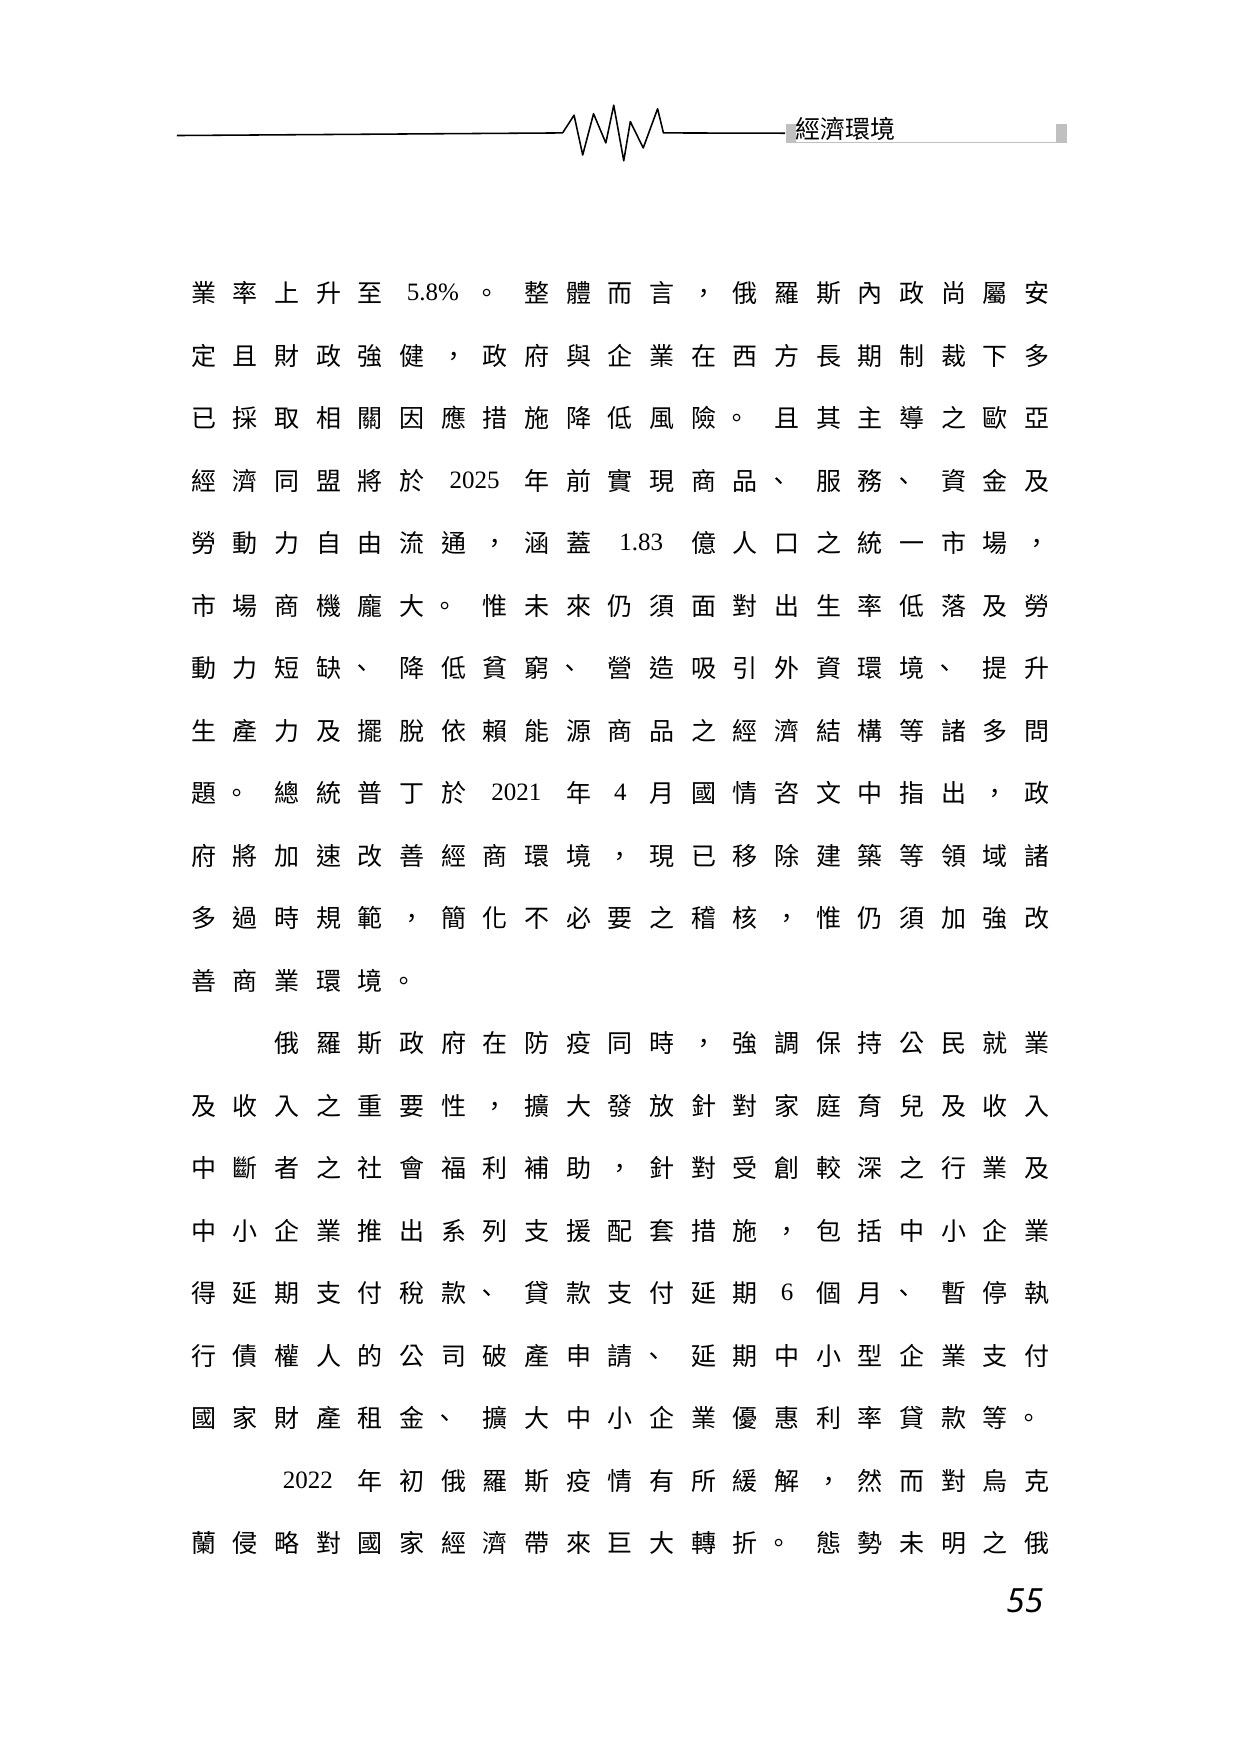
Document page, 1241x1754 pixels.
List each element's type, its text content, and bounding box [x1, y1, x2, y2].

text 2022年初俄羅斯疫情有所緩解，然而對烏克蘭侵略對國家經濟帶來巨大轉折。態勢未明之俄 [183, 1438, 1058, 1563]
text 俄羅斯政府在防疫同時，強調保持公民就業及收入之重要性，擴大發放針對家庭育兒及收入中斷者之社會福利補助，針對受創較深之行業及中小企業推出系列支援配套措施，包括中小企業得延期支付稅款、貸款支付延期6個月、暫停執行債權人的公司破產申請、延期中小型企業支付國家財產租金、擴大中小企業優惠利率貸款等。 [183, 1000, 1058, 1438]
text 業率上升至5.8%。整體而言，俄羅斯內政尚屬安定且財政強健，政府與企業在西方長期制裁下多已採取相關因應措施降低風險。且其主導之歐亞經濟同盟將於2025年前實現商品、服務、資金及勞動力自由流通，涵蓋1.83億人口之統一市場，市場商機龐大。惟未來仍須面對出生率低落及勞動力短缺、降低貧窮、營造吸引外資環境、提升生產力及擺脫依賴能源商品之經濟結構等諸多問題。總統普丁於2021年4月國情咨文中指出，政府將加速改善經商環境，現已移除建築等領域諸多過時規範，簡化不必要之稽核，惟仍須加強改善商業環境。 [183, 250, 1058, 1000]
